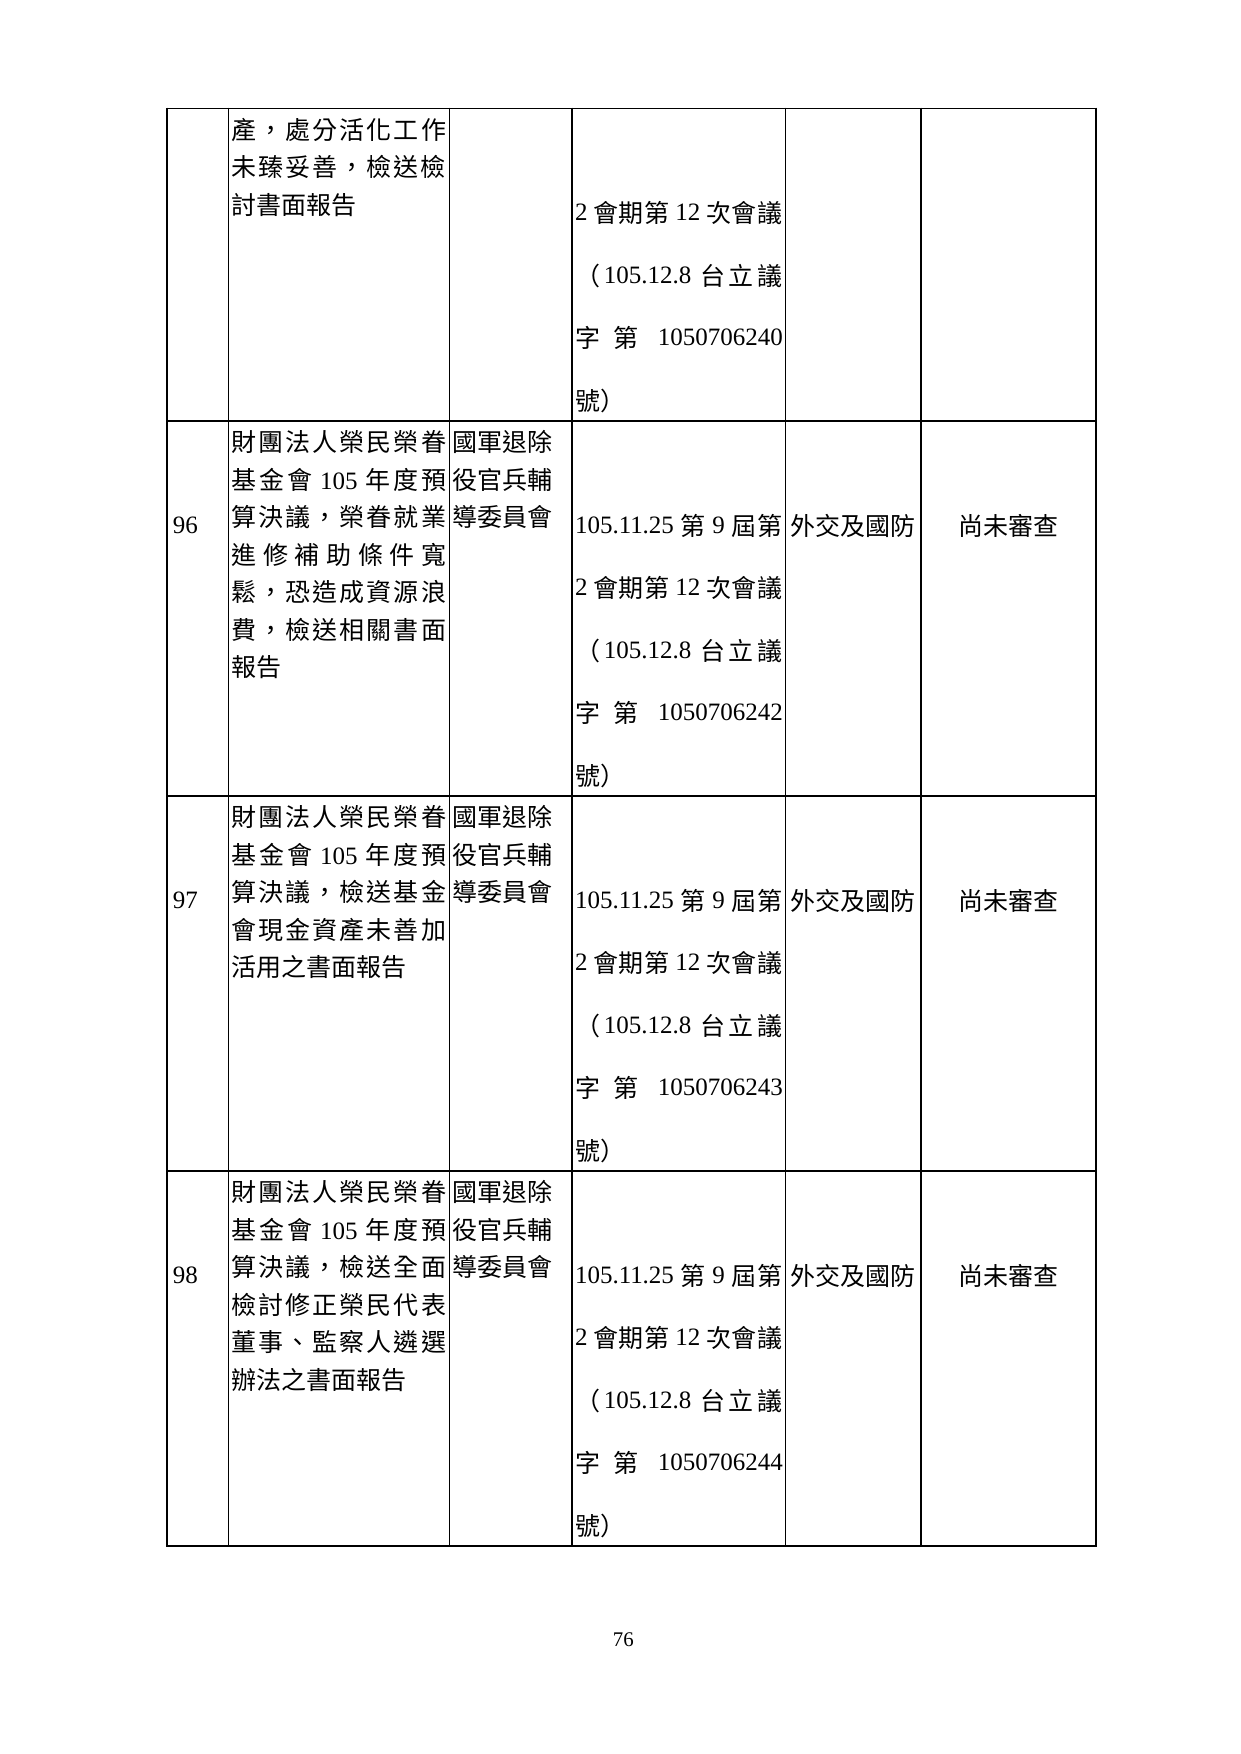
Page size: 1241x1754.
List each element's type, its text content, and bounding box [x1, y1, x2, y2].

table_cell 尚未審查 [922, 422, 1095, 795]
table_cell 105.11.25第9屆第2會期第12次會議（105.12.8台立議字第1050706244號） [573, 1172, 785, 1545]
table_cell 尚未審查 [922, 1172, 1095, 1545]
table_cell 財團法人榮民榮眷基金會105年度預算決議，檢送全面檢討修正榮民代表董事、監察人遴選辦法之書面報告 [229, 1172, 449, 1545]
table_cell 105.11.25第9屆第2會期第12次會議（105.12.8台立議字第1050706243號） [573, 797, 785, 1170]
table_cell 外交及國防 [786, 1172, 920, 1545]
table_cell [922, 109, 1095, 420]
table_cell [168, 109, 228, 420]
table_cell 產，處分活化工作未臻妥善，檢送檢討書面報告 [229, 109, 449, 420]
table_cell 尚未審查 [922, 797, 1095, 1170]
table_cell 2會期第12次會議（105.12.8台立議字第1050706240號） [573, 109, 785, 420]
table_cell 財團法人榮民榮眷基金會105年度預算決議，榮眷就業進修補助條件寬鬆，恐造成資源浪費，檢送相關書面報告 [229, 422, 449, 795]
table_cell 財團法人榮民榮眷基金會105年度預算決議，檢送基金會現金資產未善加活用之書面報告 [229, 797, 449, 1170]
table_cell 國軍退除 役官兵輔 導委員會 [450, 797, 571, 1170]
table_cell 外交及國防 [786, 422, 920, 795]
table_cell [168, 1172, 228, 1545]
table_cell [450, 109, 571, 420]
table_cell [168, 422, 228, 795]
table_cell [168, 797, 228, 1170]
table_cell 外交及國防 [786, 797, 920, 1170]
table_cell 國軍退除 役官兵輔 導委員會 [450, 422, 571, 795]
table_cell [786, 109, 920, 420]
table_cell 105.11.25第9屆第2會期第12次會議（105.12.8台立議字第1050706242號） [573, 422, 785, 795]
table_cell 國軍退除 役官兵輔 導委員會 [450, 1172, 571, 1545]
